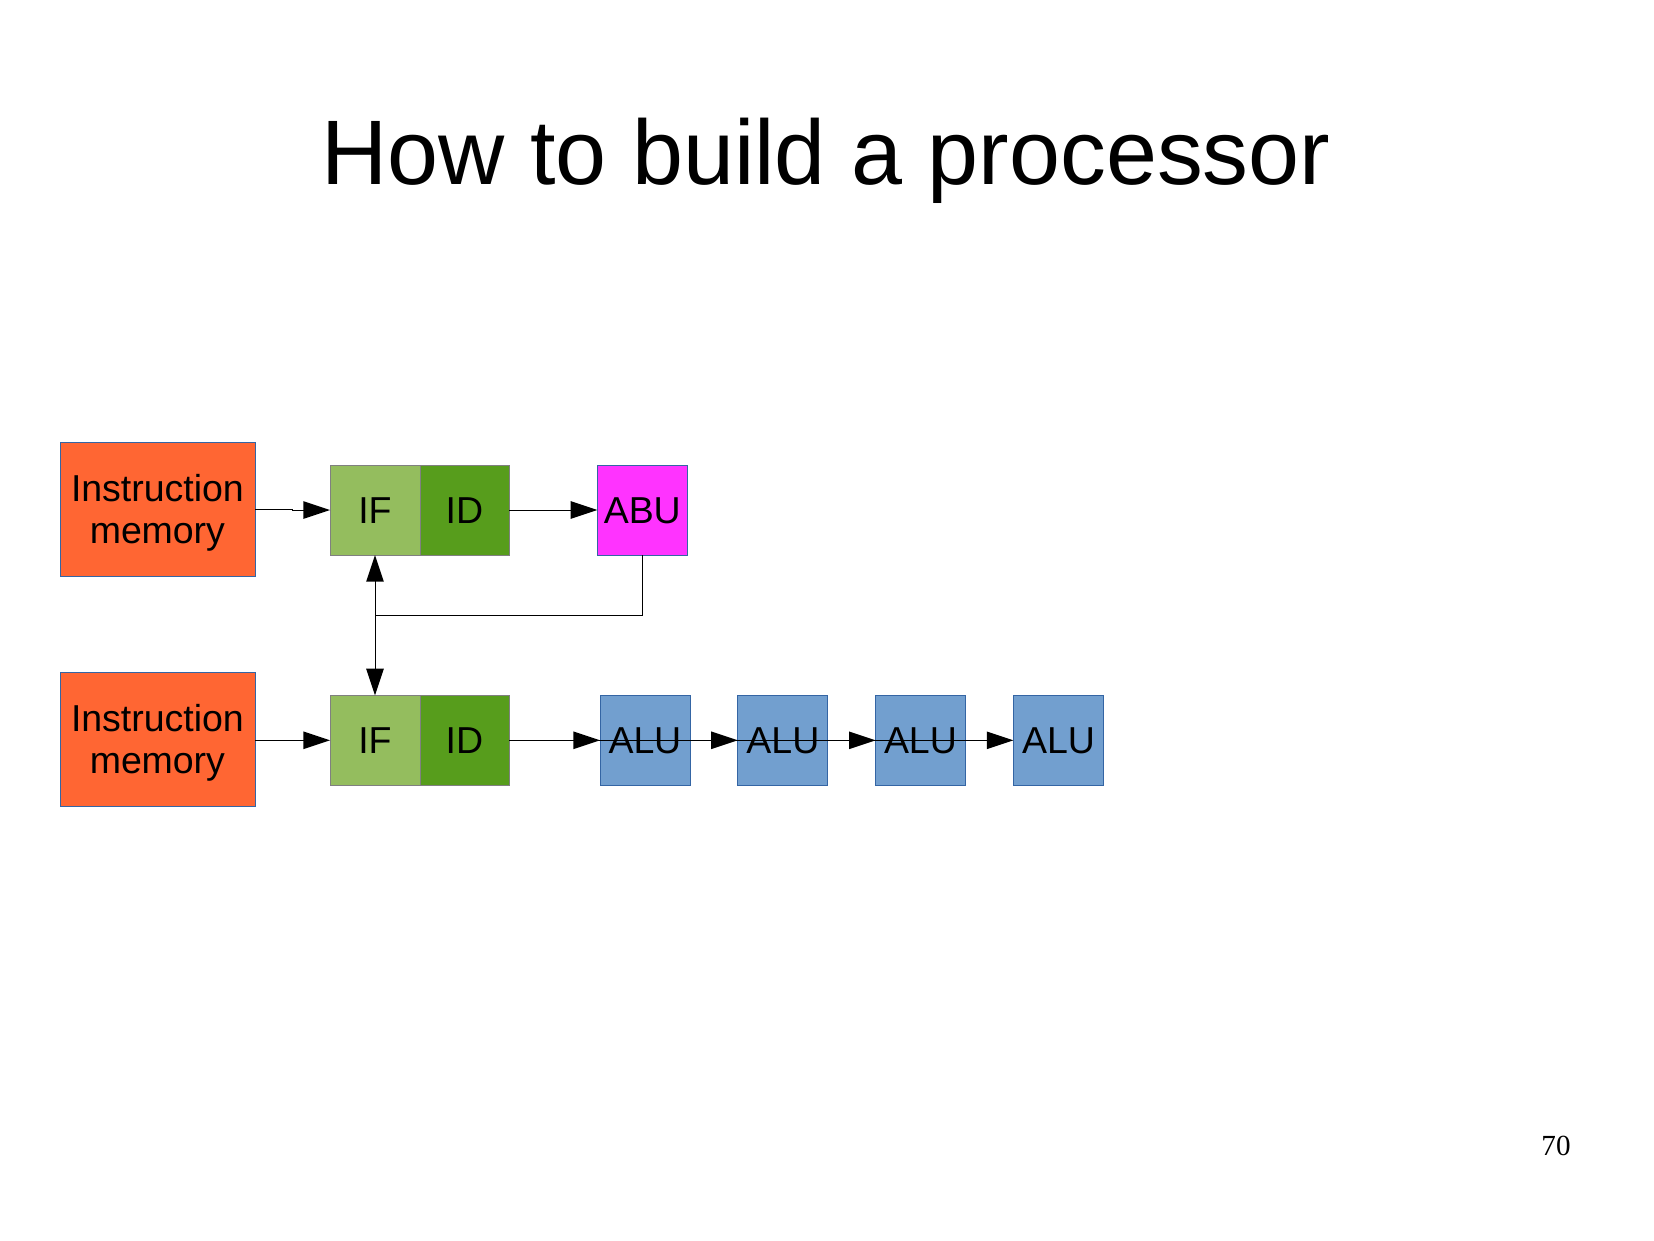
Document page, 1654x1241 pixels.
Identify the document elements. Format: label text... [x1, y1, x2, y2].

text_box ALU [600, 695, 691, 740]
text_box ALU [755, 730, 762, 740]
text_box ALU [1013, 695, 1104, 786]
text_box IF [330, 465, 421, 556]
text_box ALU [935, 741, 950, 751]
text_box ALU [893, 730, 900, 740]
text_box Instruction memory [60, 442, 256, 577]
text_box ALU [737, 741, 828, 786]
text_box ALU [617, 730, 624, 740]
text_box ALU [660, 741, 675, 751]
text_box ALU [737, 695, 828, 740]
text_box ALU [600, 741, 691, 786]
text_box ID [421, 695, 510, 786]
text_box ALU [875, 695, 966, 740]
text_box ABU [597, 465, 688, 556]
text_box ID [421, 465, 510, 556]
title How to build a processor [82, 49, 1571, 257]
text_box ALU [875, 741, 966, 786]
text_box ALU [798, 741, 813, 751]
text_box IF [330, 695, 421, 786]
text_box Instruction memory [60, 672, 256, 807]
